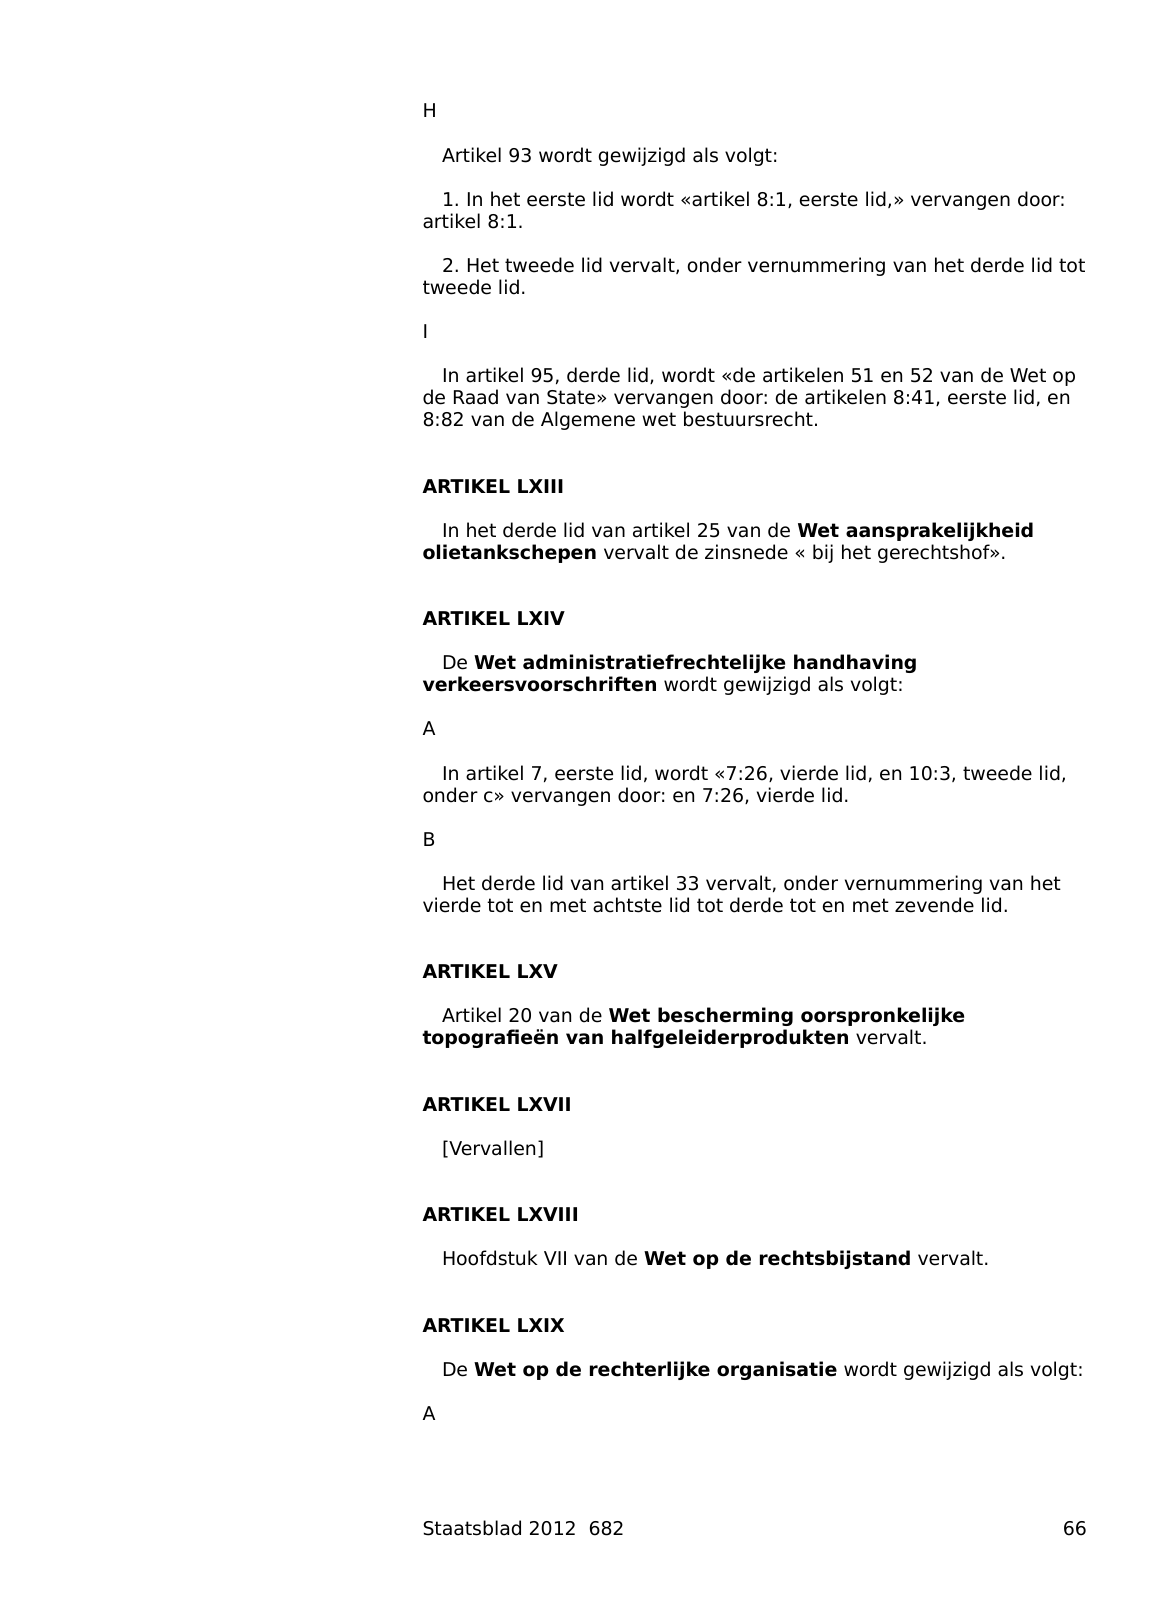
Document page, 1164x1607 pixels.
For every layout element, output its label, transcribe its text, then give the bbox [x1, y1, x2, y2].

text Hoofdstuk VII van de Wet op de rechtsbijstand vervalt. [422, 1248, 1087, 1270]
subtitle ARTIKEL LXVII [422, 1094, 1087, 1116]
text Het derde lid van artikel 33 vervalt, onder vernummering van het vierde tot en met achtste lid tot derde tot en met zevende lid. [422, 873, 1087, 917]
text In het derde lid van artikel 25 van de Wet aansprakelijkheid olietankschepen vervalt de zinsnede « bij het gerechtshof». [422, 520, 1087, 564]
subtitle ARTIKEL LXIII [422, 476, 1087, 497]
text A [422, 1403, 1087, 1425]
text Artikel 20 van de Wet bescherming oorspronkelijke topografieën van halfgeleiderprodukten vervalt. [422, 1005, 1087, 1049]
subtitle ARTIKEL LXIV [422, 608, 1087, 630]
text Artikel 93 wordt gewijzigd als volgt: [422, 144, 1087, 167]
text B [422, 829, 1087, 851]
text De Wet op de rechterlijke organisatie wordt gewijzigd als volgt: [422, 1359, 1087, 1381]
subtitle ARTIKEL LXVIII [422, 1204, 1087, 1226]
subtitle ARTIKEL LXV [422, 961, 1087, 983]
text 2. Het tweede lid vervalt, onder vernummering van het derde lid tot tweede lid. [422, 255, 1087, 299]
text In artikel 95, derde lid, wordt «de artikelen 51 en 52 van de Wet op de Raad van State» vervangen door: de artikelen 8:41, eerste lid, en 8:82 van de Algemene wet bestuursrecht. [422, 365, 1087, 431]
text De Wet administratiefrechtelijke handhaving verkeersvoorschriften wordt gewijzigd als volgt: [422, 652, 1087, 696]
text I [422, 321, 1087, 343]
text 1. In het eerste lid wordt «artikel 8:1, eerste lid,» vervangen door: artikel 8:1. [422, 189, 1087, 233]
text H [422, 100, 1087, 122]
subtitle ARTIKEL LXIX [422, 1315, 1087, 1337]
text [Vervallen] [422, 1138, 1087, 1160]
text A [422, 718, 1087, 740]
text In artikel 7, eerste lid, wordt «7:26, vierde lid, en 10:3, tweede lid, onder c» vervangen door: en 7:26, vierde lid. [422, 762, 1087, 806]
